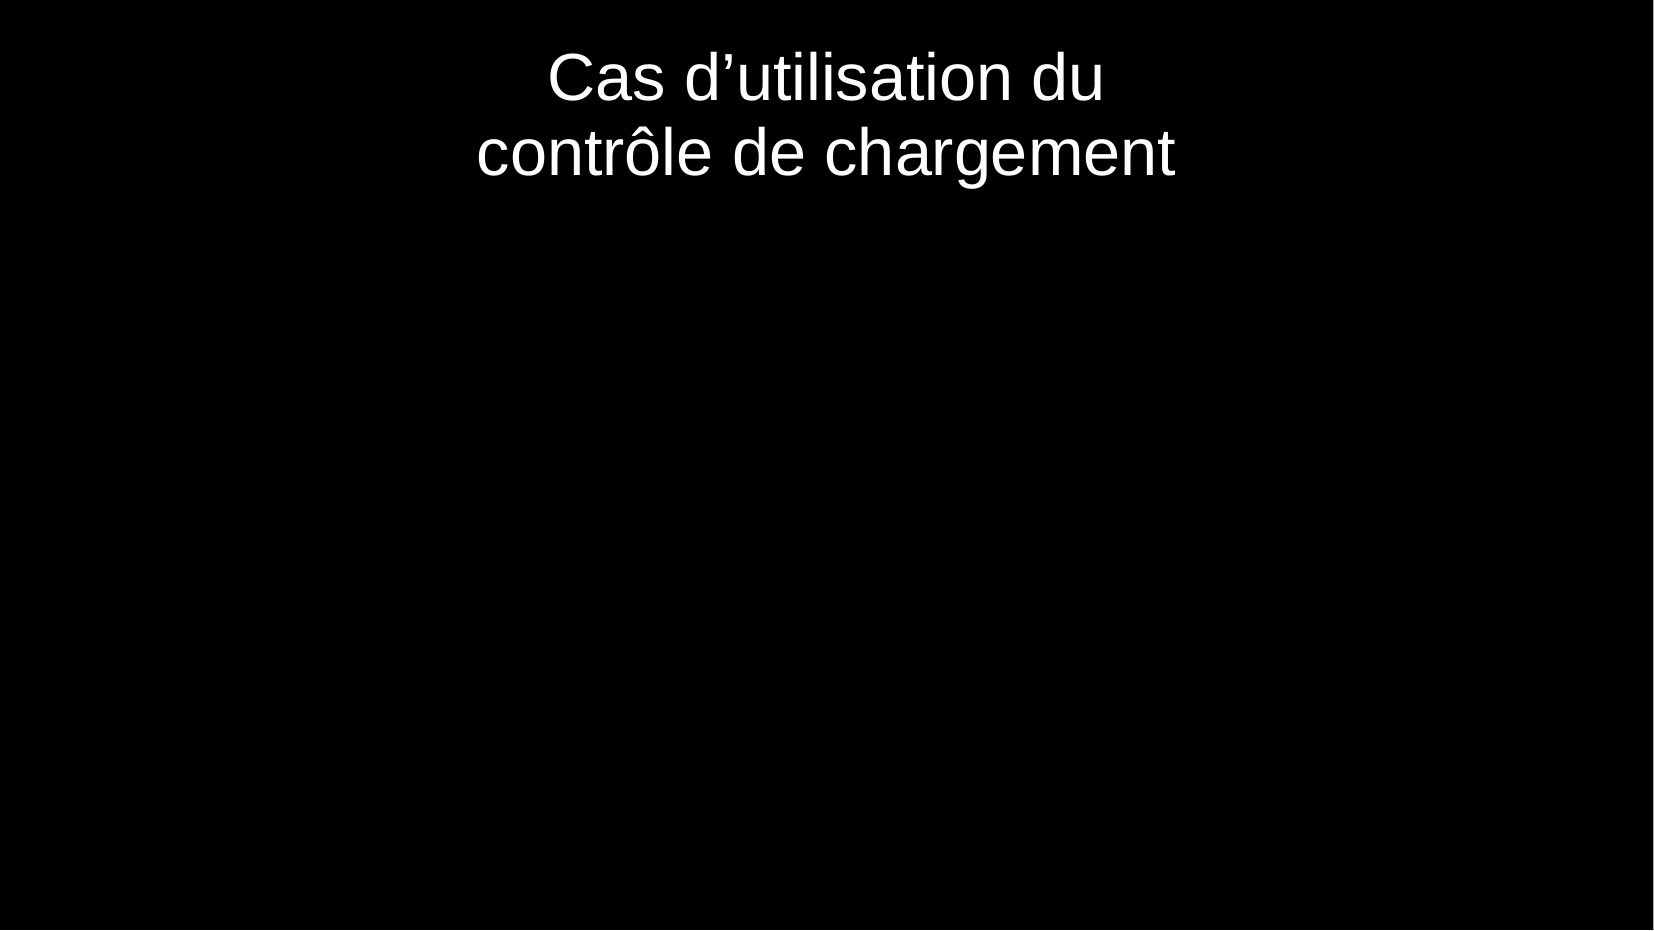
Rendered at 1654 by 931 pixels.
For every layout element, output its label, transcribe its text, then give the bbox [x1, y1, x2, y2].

title Cas d’utilisation du contrôle de chargement [82, 37, 1571, 193]
